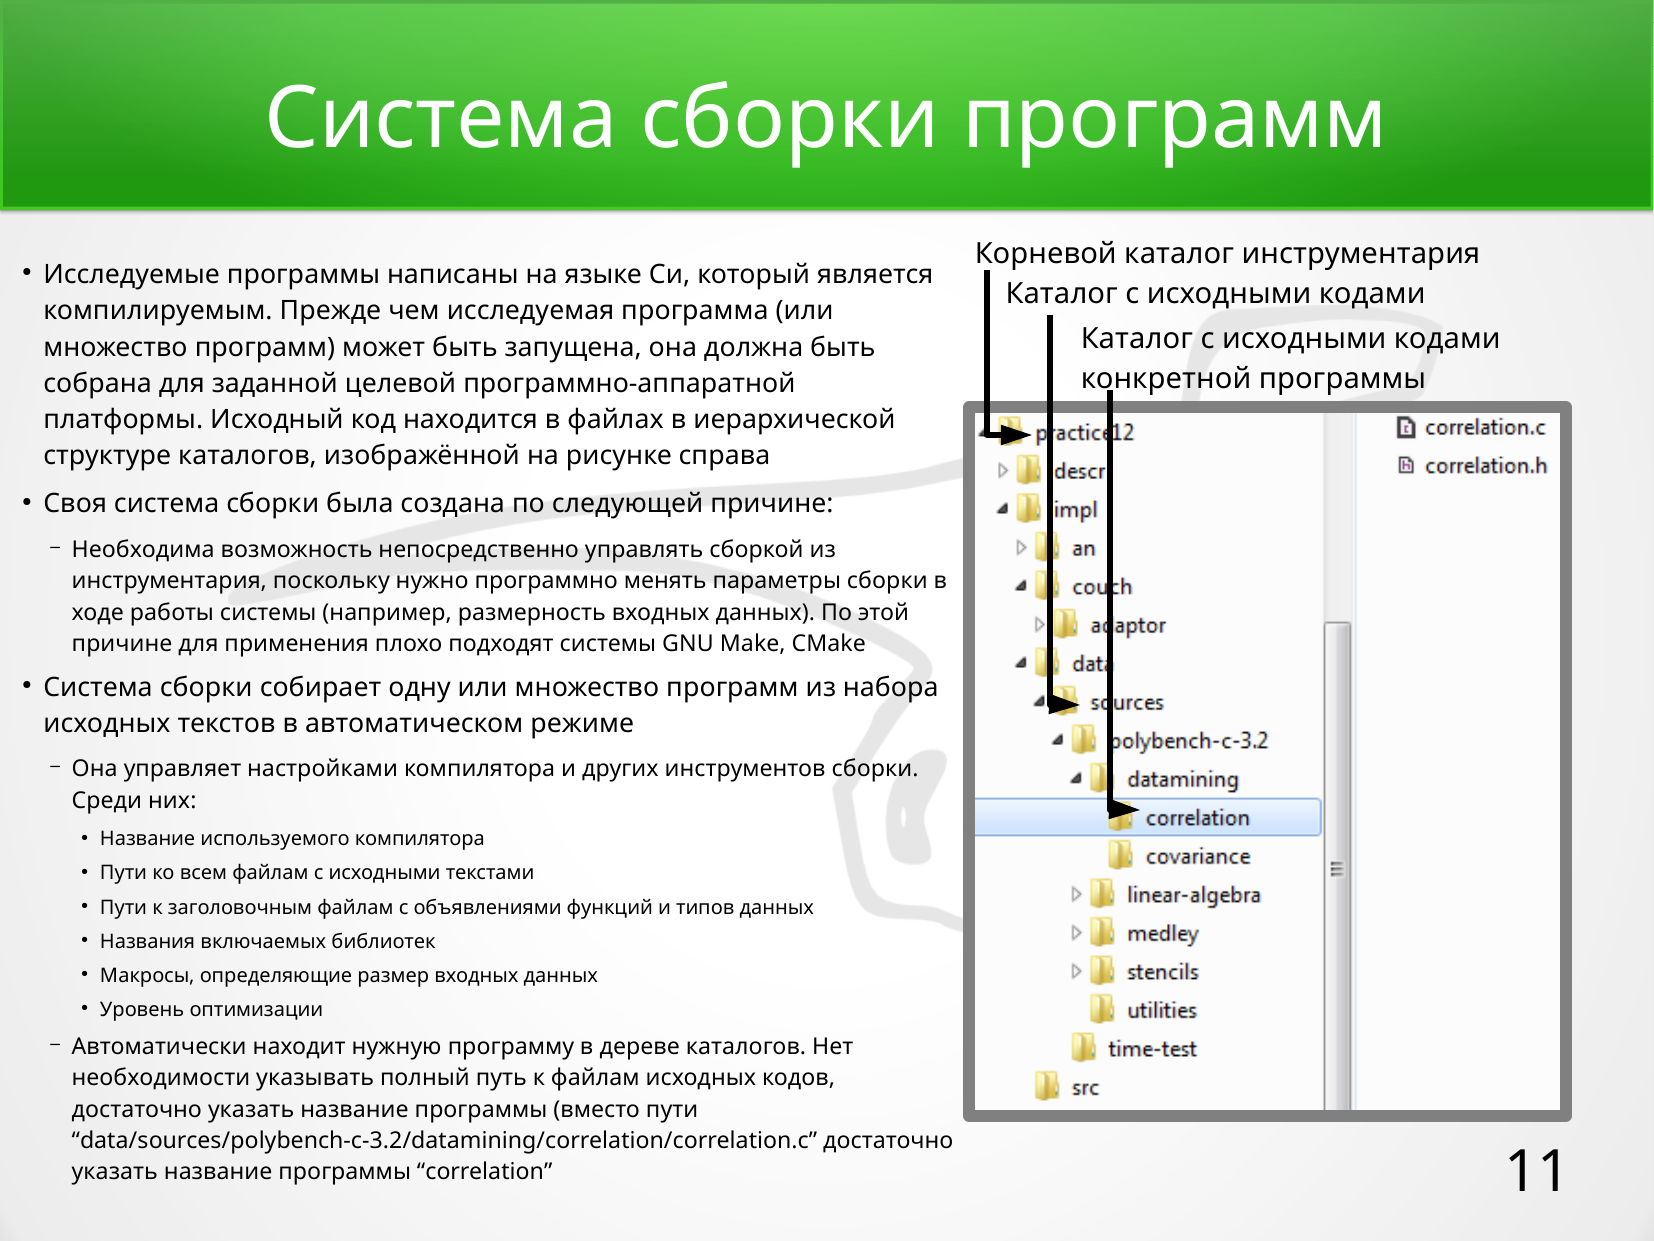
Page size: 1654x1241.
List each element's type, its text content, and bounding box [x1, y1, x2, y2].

text_box Каталог с исходными кодами [990, 265, 1414, 316]
title Система сборки программ [82, 49, 1571, 179]
picture [990, 316, 1047, 401]
text_box Корневой каталог инструментария [960, 225, 1460, 276]
picture [975, 413, 1561, 1111]
picture [1414, 305, 1443, 310]
picture [1053, 316, 1443, 401]
text_box Каталог с исходными кодами конкретной программы [1066, 310, 1621, 361]
list Исследуемые программы написаны на языке Си, который является компилируемым. Прежде чем исследуемая программа (или множество программ) может быть запущена, она должна быть собрана для заданной целевой программно-аппаратной платформы. Исходный код находится в файлах в иерархической структуре каталогов, изображённой на рисунке справа Своя система сборки была создана по следующей причине: Необходима возможность непосредственно управлять сборкой из инструментария, поскольку нужно программно менять параметры сборки в ходе работы системы (например, размерность входных данных). По этой причине для применения плохо подходят системы GNU Make, CMake Система сборки собирает одну или множество программ из набора исходных текстов в автоматическом режиме Она управляет настройками компилятора и других инструментов сборки. Среди них: Название используемого компилятора Пути ко всем файлам с исходными текстами Пути к заголовочным файлам с объявлениями функций и типов данных Названия включаемых библиотек Макросы, определяющие размер входных данных Уровень оптимизации Автоматически находит нужную программу в дереве каталогов. Нет необходимости указывать полный путь к файлам исходных кодов, достаточно указать название программы (вместо пути “data/sources/polybench-c-3.2/datamining/correlation/correlation.c” достаточно указать название программы “correlation” [15, 255, 961, 1201]
picture [961, 305, 984, 949]
